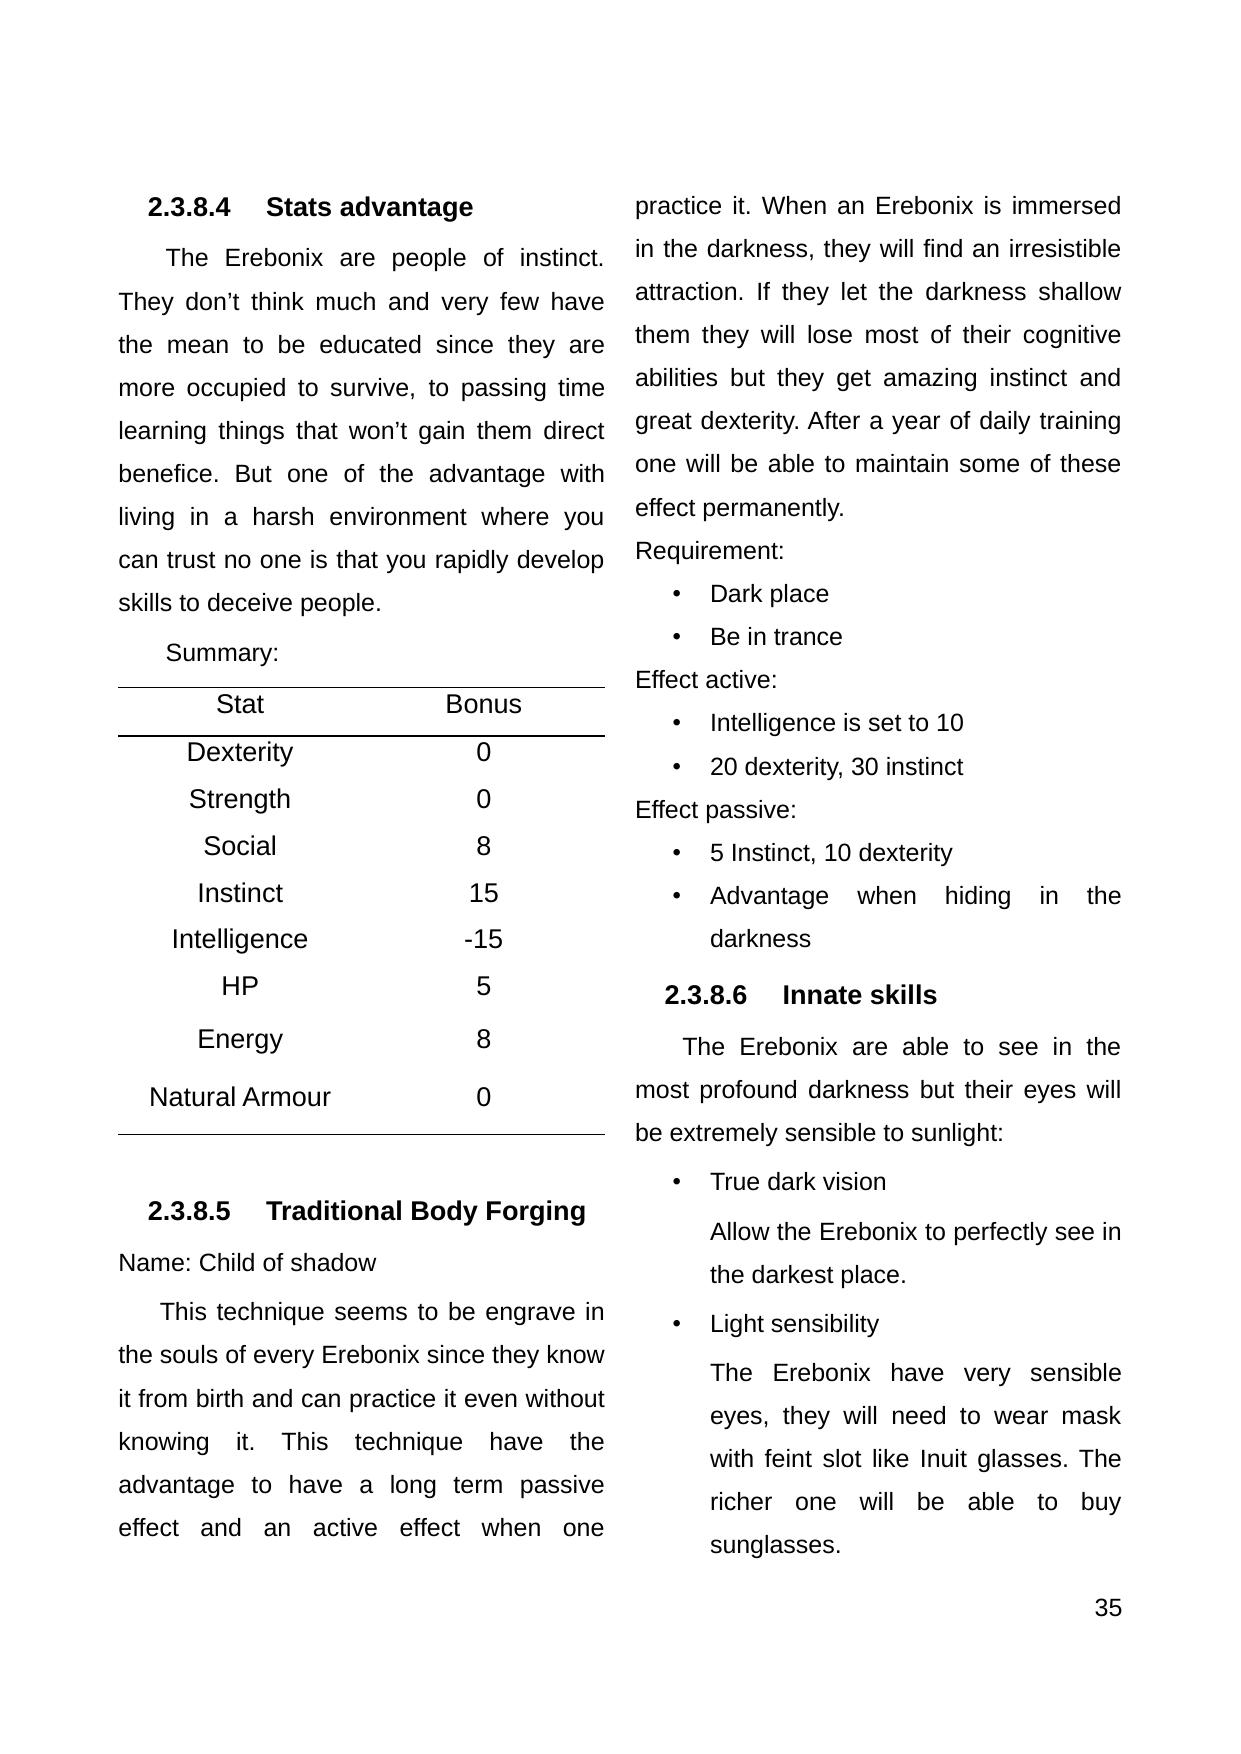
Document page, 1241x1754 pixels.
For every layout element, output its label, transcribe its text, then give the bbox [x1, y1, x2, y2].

text Requirement: [635, 536, 1122, 564]
list Light sensibility [672, 1309, 1122, 1338]
subtitle Traditional Body Forging [118, 1195, 605, 1227]
subtitle Innate skills [635, 979, 1122, 1011]
text Summary: [118, 637, 605, 666]
table_cell Energy [118, 1017, 362, 1075]
table_header Bonus [362, 688, 605, 735]
list Effect active: [635, 665, 1122, 694]
table_cell 5 [362, 970, 605, 1017]
list Allow the Erebonix to perfectly see in the darkest place. [672, 1217, 1122, 1288]
list Be in trance [672, 622, 1122, 651]
table_cell Social [118, 830, 362, 877]
table_header Stat [118, 688, 362, 735]
table_cell Strength [118, 783, 362, 830]
table_cell Natural Armour [118, 1075, 362, 1133]
table_cell 0 [362, 1075, 605, 1133]
table_cell -15 [362, 924, 605, 970]
table_cell Intelligence [118, 924, 362, 970]
table_cell Dexterity [118, 737, 362, 783]
text practice it. When an Erebonix is immersed in the darkness, they will find an irresistible attraction. If they let the darkness shallow them they will lose most of their cognitive abilities but they get amazing instinct and great dexterity. After a year of daily training one will be able to maintain some of these effect permanently. [635, 191, 1122, 521]
list Advantage when hiding in the darkness [672, 881, 1122, 953]
subtitle Stats advantage [118, 191, 605, 222]
text The Erebonix are able to see in the most profound darkness but their eyes will be extremely sensible to sunlight: [635, 1032, 1122, 1147]
table_cell Instinct [118, 877, 362, 923]
table_cell 0 [362, 737, 605, 783]
table_cell 0 [362, 783, 605, 830]
table_cell 8 [362, 1017, 605, 1075]
list 20 dexterity, 30 instinct [672, 752, 1122, 780]
list Dark place [672, 579, 1122, 608]
list The Erebonix have very sensible eyes, they will need to wear mask with feint slot like Inuit glasses. The richer one will be able to buy sunglasses. [672, 1358, 1122, 1559]
list 5 Instinct, 10 dexterity [672, 838, 1122, 867]
list True dark vision [672, 1167, 1122, 1196]
list Intelligence is set to 10 [672, 708, 1122, 737]
table_cell HP [118, 970, 362, 1017]
text Name: Child of shadow [118, 1248, 605, 1277]
text This technique seems to be engrave in the souls of every Erebonix since they know it from birth and can practice it even without knowing it. This technique have the advantage to have a long term passive effect and an active effect when one [118, 1297, 605, 1542]
table_cell 8 [362, 830, 605, 877]
text The Erebonix are people of instinct. They don’t think much and very few have the mean to be educated since they are more occupied to survive, to passing time learning things that won’t gain them direct benefice. But one of the advantage with living in a harsh environment where you can trust no one is that you rapidly develop skills to deceive people. [118, 243, 605, 617]
table_cell 15 [362, 877, 605, 923]
text Effect passive: [635, 795, 1122, 823]
